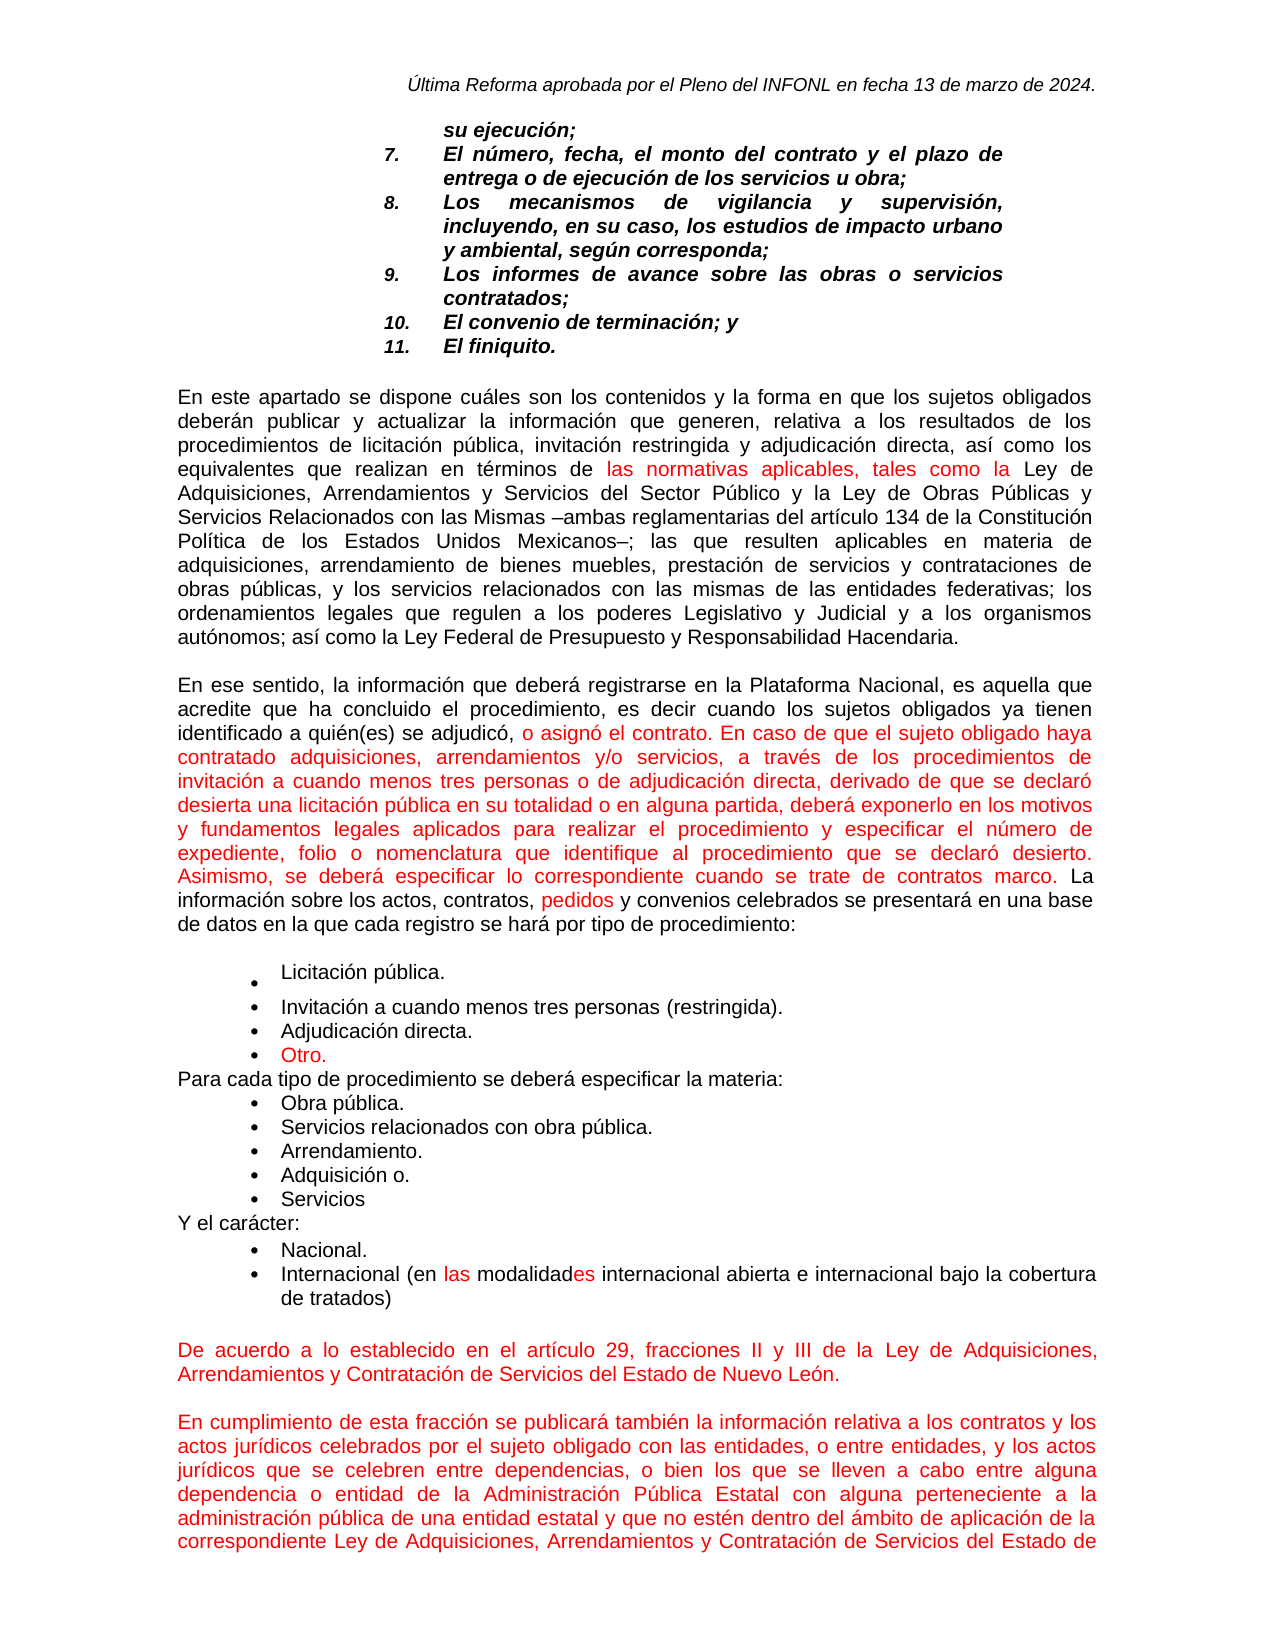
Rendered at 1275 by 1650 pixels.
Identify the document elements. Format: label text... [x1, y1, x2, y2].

list Nacional. [251, 1238, 1098, 1262]
text En cumplimiento de esta fracción se publicará también la información relativa a los contratos y los actos jurídicos celebrados por el sujeto obligado con las entidades, o entre entidades, y los actos jurídicos que se celebren entre dependencias, o bien los que se lleven a cabo entre alguna dependencia o entidad de la Administración Pública Estatal con alguna perteneciente a la administración pública de una entidad estatal y que no estén dentro del ámbito de aplicación de la correspondiente Ley de Adquisiciones, Arrendamientos y Contratación de Servicios del Estado de [177, 1409, 1098, 1553]
list Obra pública. [251, 1091, 1098, 1115]
list su ejecución; [384, 118, 1006, 142]
list Licitación pública. [251, 960, 1098, 995]
list Los mecanismos de vigilancia y supervisión, incluyendo, en su caso, los estudios de impacto urbano y ambiental, según corresponda; [384, 190, 1006, 262]
text En ese sentido, la información que deberá registrarse en la Plataforma Nacional, es aquella que acredite que ha concluido el procedimiento, es decir cuando los sujetos obligados ya tienen identificado a quién(es) se adjudicó, o asignó el contrato. En caso de que el sujeto obligado haya contratado adquisiciones, arrendamientos y/o servicios, a través de los procedimientos de invitación a cuando menos tres personas o de adjudicación directa, derivado de que se declaró desierta una licitación pública en su totalidad o en alguna partida, deberá exponerlo en los motivos y fundamentos legales aplicados para realizar el procedimiento y especificar el número de expediente, folio o nomenclatura que identifique al procedimiento que se declaró desierto. Asimismo, se deberá especificar lo correspondiente cuando se trate de contratos marco. La información sobre los actos, contratos, pedidos y convenios celebrados se presentará en una base de datos en la que cada registro se hará por tipo de procedimiento: [177, 673, 1093, 936]
list El convenio de terminación; y [384, 310, 1006, 334]
text De acuerdo a lo establecido en el artículo 29, fracciones II y III de la Ley de Adquisiciones, Arrendamientos y Contratación de Servicios del Estado de Nuevo León. [177, 1338, 1098, 1386]
list Otro. [251, 1043, 1098, 1067]
list Servicios relacionados con obra pública. [251, 1115, 1098, 1139]
list Los informes de avance sobre las obras o servicios contratados; [384, 262, 1006, 310]
list Adquisición o. [251, 1163, 1098, 1187]
list Servicios [251, 1187, 1098, 1211]
list Adjudicación directa. [251, 1019, 1098, 1043]
text Y el carácter: [177, 1211, 1098, 1235]
text Para cada tipo de procedimiento se deberá especificar la materia: [177, 1067, 1093, 1091]
list Arrendamiento. [251, 1139, 1098, 1163]
list El número, fecha, el monto del contrato y el plazo de entrega o de ejecución de los servicios u obra; [384, 142, 1006, 190]
text En este apartado se dispone cuáles son los contenidos y la forma en que los sujetos obligados deberán publicar y actualizar la información que generen, relativa a los resultados de los procedimientos de licitación pública, invitación restringida y adjudicación directa, así como los equivalentes que realizan en términos de las normativas aplicables, tales como la Ley de Adquisiciones, Arrendamientos y Servicios del Sector Público y la Ley de Obras Públicas y Servicios Relacionados con las Mismas –ambas reglamentarias del artículo 134 de la Constitución Política de los Estados Unidos Mexicanos–; las que resulten aplicables en materia de adquisiciones, arrendamiento de bienes muebles, prestación de servicios y contrataciones de obras públicas, y los servicios relacionados con las mismas de las entidades federativas; los ordenamientos legales que regulen a los poderes Legislativo y Judicial y a los organismos autónomos; así como la Ley Federal de Presupuesto y Responsabilidad Hacendaria. [177, 385, 1093, 649]
list El finiquito. [384, 334, 1006, 358]
list Invitación a cuando menos tres personas (restringida). [251, 995, 1098, 1019]
list Internacional (en las modalidades internacional abierta e internacional bajo la cobertura de tratados) [251, 1262, 1098, 1310]
